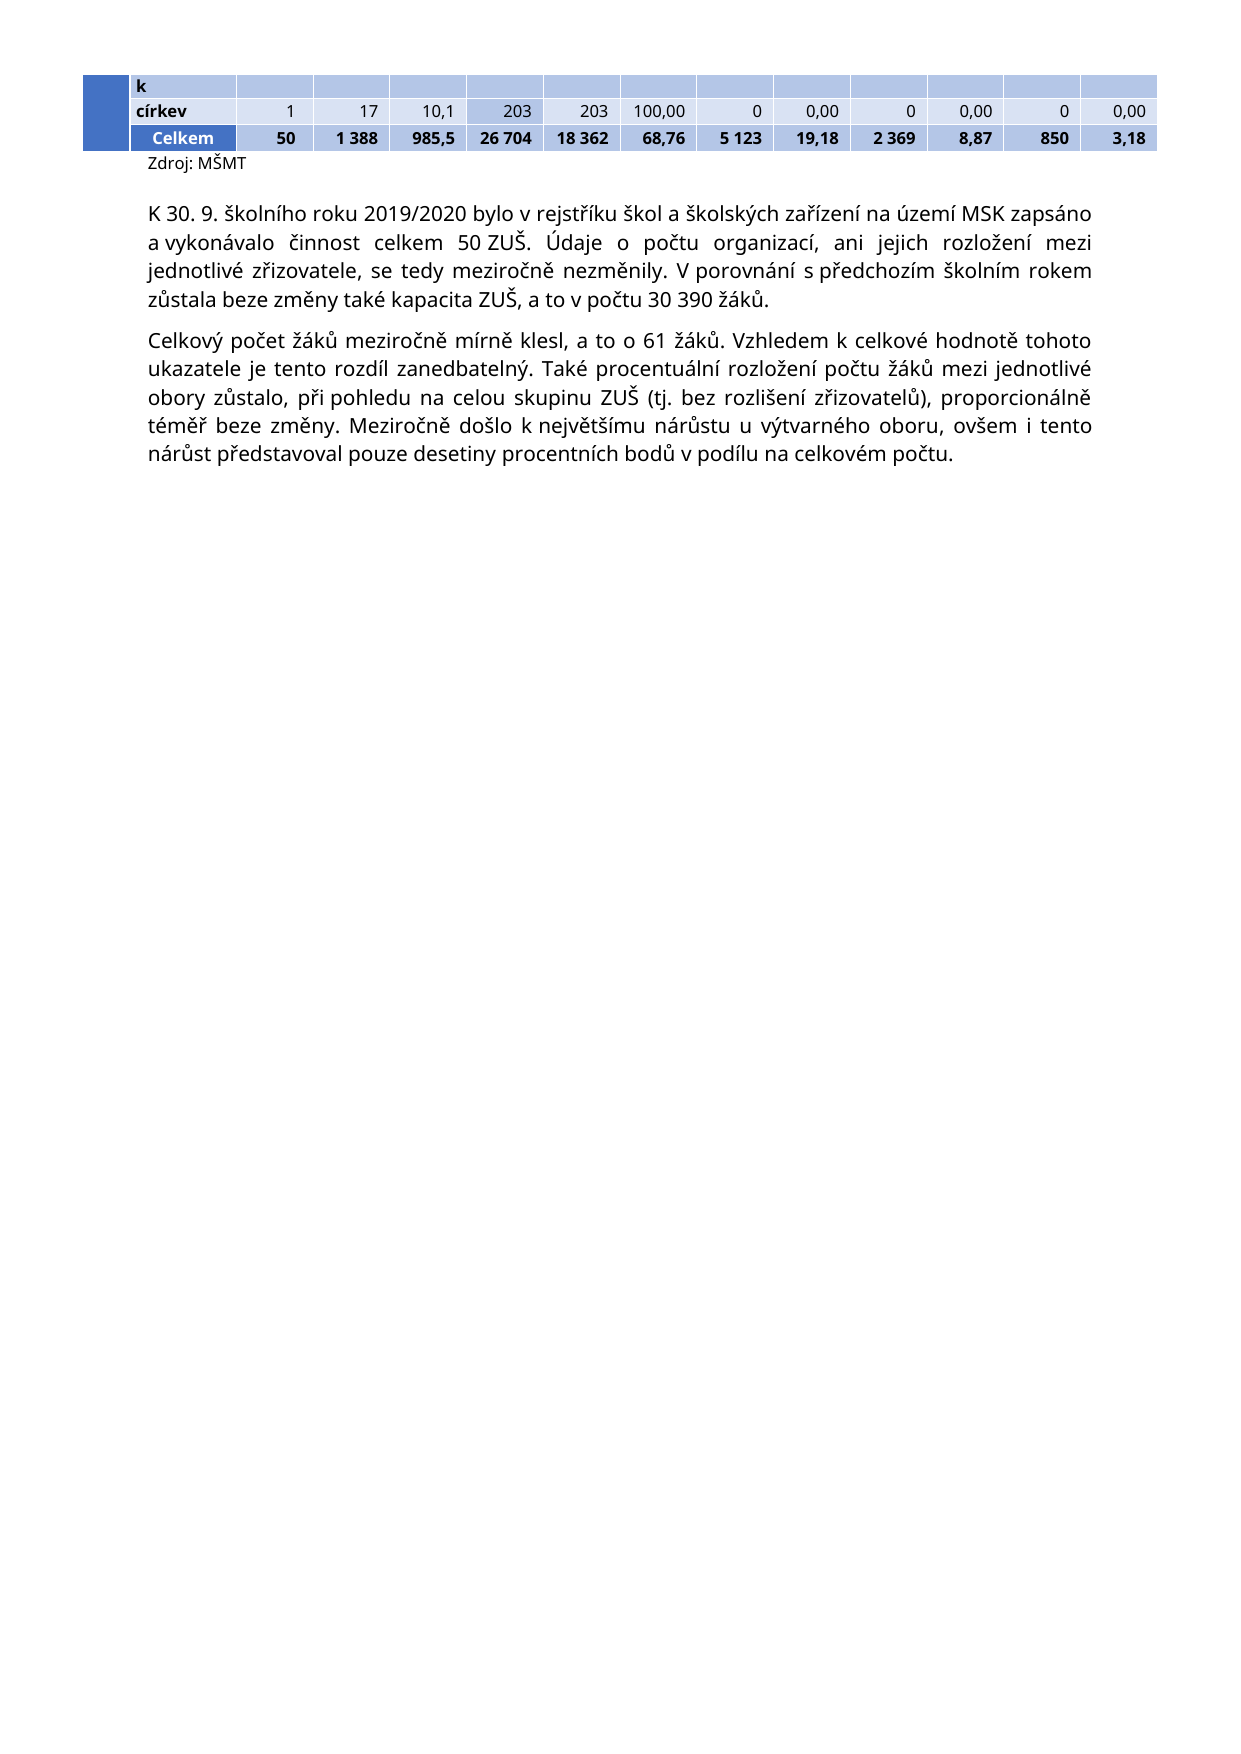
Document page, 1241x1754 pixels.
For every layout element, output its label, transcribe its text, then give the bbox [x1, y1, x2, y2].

table_cell 203 [467, 99, 543, 124]
table_cell 68,76 [621, 125, 696, 151]
table_cell [544, 75, 620, 98]
table_cell 100,00 [621, 99, 696, 124]
table_cell 0,00 [928, 99, 1003, 124]
table_cell 850 [1004, 125, 1080, 151]
text K 30. 9. školního roku 2019/2020 bylo v rejstříku škol a školských zařízení na území MSK zapsáno a vykonávalo činnost celkem 50 ZUŠ. Údaje o počtu organizací, ani jejich rozložení mezi jednotlivé zřizovatele, se tedy meziročně nezměnily. V porovnání s předchozím školním rokem zůstala beze změny také kapacita ZUŠ, a to v počtu 30 390 žáků. [148, 199, 1092, 313]
table_cell [928, 75, 1003, 98]
table_cell 3,18 [1081, 125, 1157, 151]
table_cell [621, 75, 696, 98]
table_cell 0,00 [1081, 99, 1157, 124]
table_cell 2 369 [851, 125, 927, 151]
table_cell [314, 75, 389, 98]
table_cell 5 123 [697, 125, 773, 151]
table_cell církev [131, 99, 236, 124]
table_cell [237, 75, 313, 98]
table_cell 19,18 [774, 125, 850, 151]
table_cell 0,00 [774, 99, 850, 124]
table_cell k [131, 75, 236, 98]
table_cell 50 [237, 125, 313, 151]
table_cell 8,87 [928, 125, 1003, 151]
table_cell [390, 75, 466, 98]
table_cell 985,5 [390, 125, 466, 151]
table_cell 0 [1004, 99, 1080, 124]
table_cell 0 [851, 99, 927, 124]
text Zdroj: MŠMT [148, 152, 1092, 174]
table_cell [1081, 75, 1157, 98]
table_cell 203 [544, 99, 620, 124]
table_cell 26 704 [467, 125, 543, 151]
table_cell 1 [237, 99, 313, 124]
text Celkový počet žáků meziročně mírně klesl, a to o 61 žáků. Vzhledem k celkové hodnotě tohoto ukazatele je tento rozdíl zanedbatelný. Také procentuální rozložení počtu žáků mezi jednotlivé obory zůstalo, při pohledu na celou skupinu ZUŠ (tj. bez rozlišení zřizovatelů), proporcionálně téměř beze změny. Meziročně došlo k největšímu nárůstu u výtvarného oboru, ovšem i tento nárůst představoval pouze desetiny procentních bodů v podílu na celkovém počtu. [148, 326, 1092, 468]
table_cell 10,1 [390, 99, 466, 124]
table_cell [774, 75, 850, 98]
table_cell [851, 75, 927, 98]
table_cell 18 362 [544, 125, 620, 151]
table_cell 0 [697, 99, 773, 124]
table_cell [83, 75, 129, 151]
table_cell 1 388 [314, 125, 389, 151]
table_cell Celkem [131, 125, 236, 151]
table_cell 17 [314, 99, 389, 124]
table_cell [1004, 75, 1080, 98]
table_cell [697, 75, 773, 98]
table_cell [467, 75, 543, 98]
